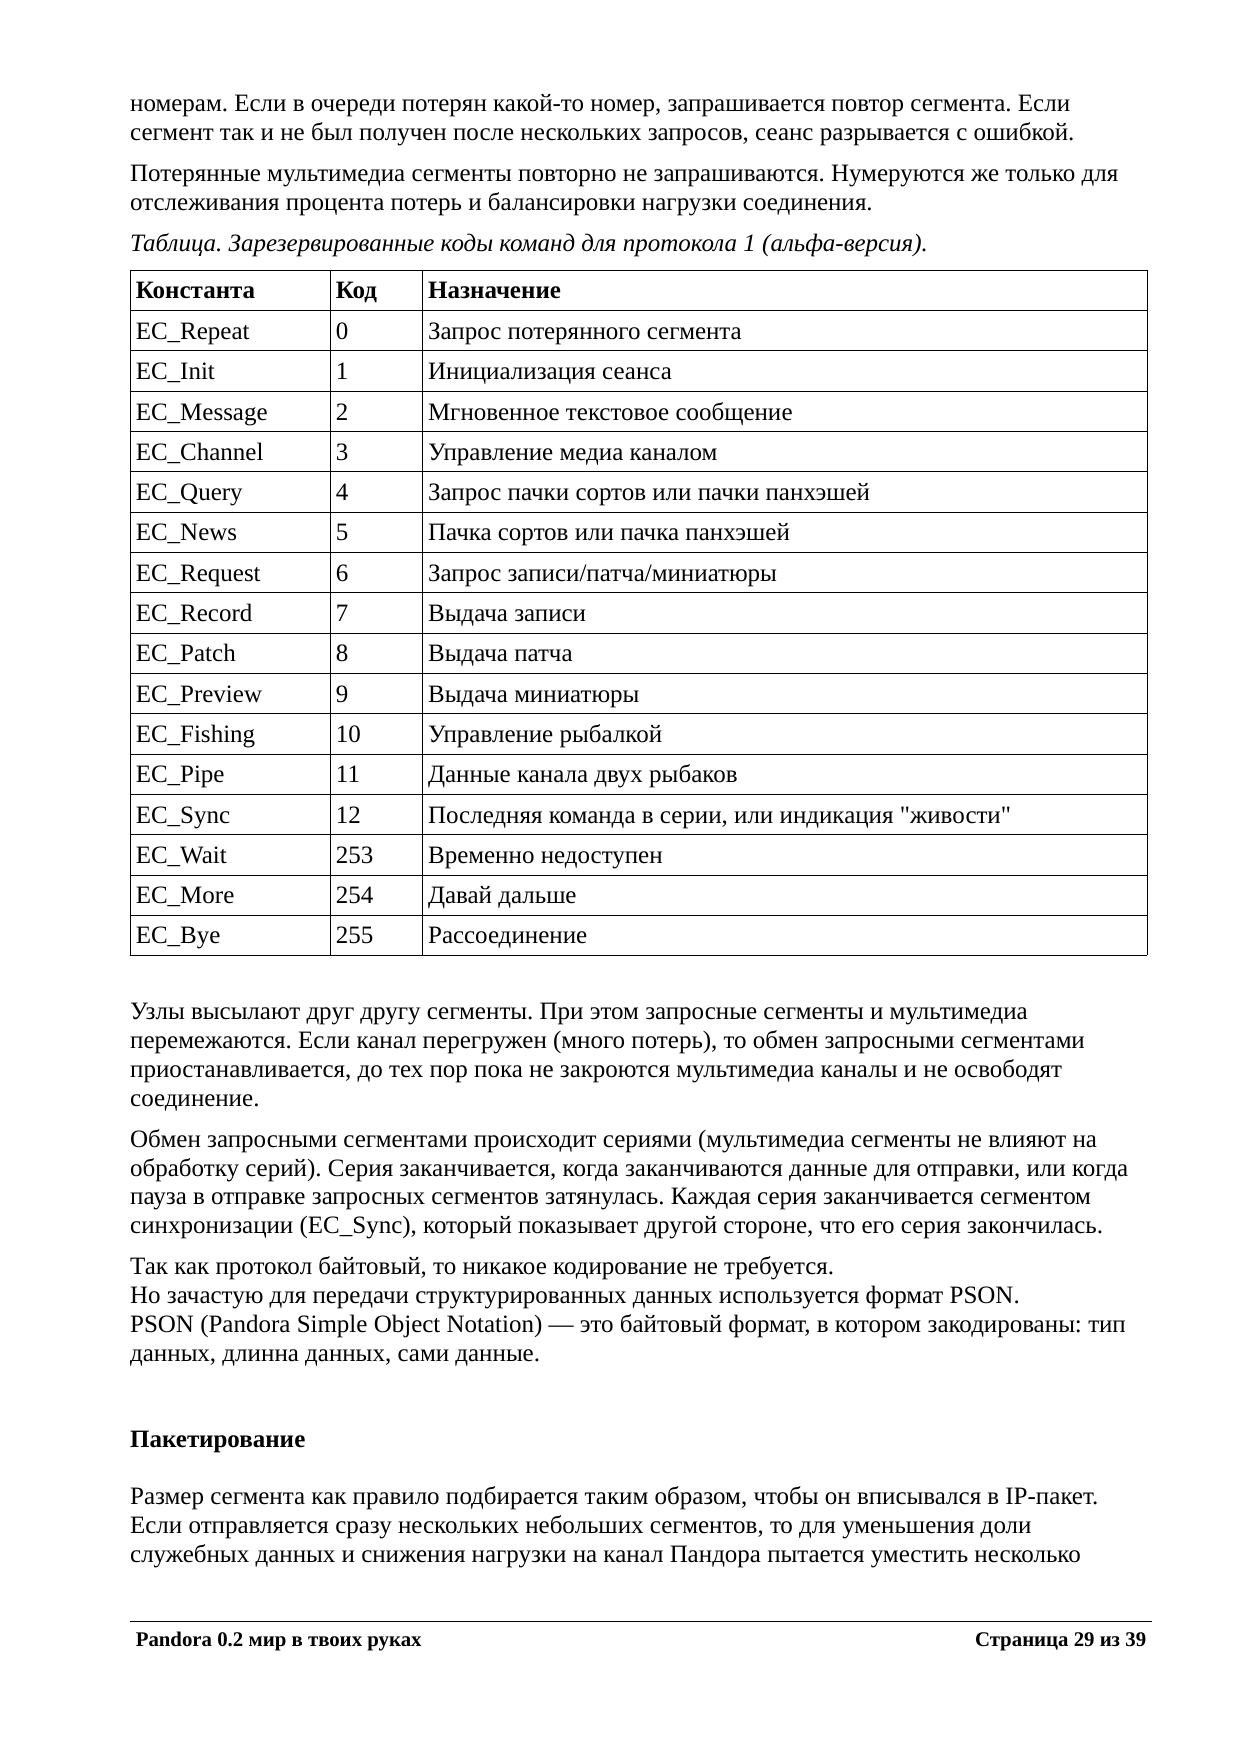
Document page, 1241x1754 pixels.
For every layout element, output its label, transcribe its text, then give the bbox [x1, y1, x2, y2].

table_cell 3 [331, 432, 422, 471]
table_cell EC_Init [131, 351, 330, 391]
text Обмен запросными сегментами происходит сериями (мультимедиа сегменты не влияют на обработку серий). Серия заканчивается, когда заканчиваются данные для отправки, или когда пауза в отправке запросных сегментов затянулась. Каждая серия заканчивается сегментом синхронизации (EC_Sync), который показывает другой стороне, что его серия закончилась. [130, 1124, 1152, 1239]
text Таблица. Зарезервированные коды команд для протокола 1 (альфа-версия). [130, 228, 1152, 257]
table_cell Инициализация сеанса [423, 351, 1147, 391]
table_cell 253 [331, 835, 422, 874]
table_cell 10 [331, 714, 422, 753]
table_cell EC_Query [131, 472, 330, 512]
table_cell Последняя команда в серии, или индикация "живости" [423, 795, 1147, 834]
text PSON (Pandora Simple Object Notation) — это байтовый формат, в котором закодированы: тип данных, длинна данных, сами данные. [130, 1309, 1152, 1366]
text Если отправляется сразу нескольких небольших сегментов, то для уменьшения доли служебных данных и снижения нагрузки на канал Пандора пытается уместить несколько [130, 1510, 1152, 1568]
text Так как протокол байтовый, то никакое кодирование не требуется. [130, 1251, 1152, 1280]
text номерам. Если в очереди потерян какой-то номер, запрашивается повтор сегмента. Если сегмент так и не был получен после нескольких запросов, сеанс разрывается с ошибкой. [130, 88, 1152, 146]
table_cell EC_Message [131, 392, 330, 431]
table_header Назначение [423, 271, 1147, 310]
table_cell Пачка сортов или пачка панхэшей [423, 513, 1147, 552]
table_cell EC_Repeat [131, 311, 330, 350]
table_cell Выдача патча [423, 634, 1147, 673]
table_cell EC_Bye [131, 916, 330, 955]
table_cell EC_Request [131, 553, 330, 592]
table_cell 8 [331, 634, 422, 673]
table_header Константа [131, 271, 330, 310]
table_cell EC_Patch [131, 634, 330, 673]
table_cell Выдача миниатюры [423, 674, 1147, 713]
table_cell Управление медиа каналом [423, 432, 1147, 471]
table_cell 0 [331, 311, 422, 350]
table_cell 11 [331, 755, 422, 794]
table_cell 254 [331, 876, 422, 915]
text Пакетирование [130, 1424, 1152, 1453]
table_cell EC_Wait [131, 835, 330, 874]
table_cell EC_News [131, 513, 330, 552]
table_cell 7 [331, 593, 422, 633]
table_cell Запрос записи/патча/миниатюры [423, 553, 1147, 592]
table_cell Данные канала двух рыбаков [423, 755, 1147, 794]
table_cell EC_Record [131, 593, 330, 633]
table_cell 5 [331, 513, 422, 552]
table_cell Мгновенное текстовое сообщение [423, 392, 1147, 431]
table_cell Управление рыбалкой [423, 714, 1147, 753]
table_cell EC_Pipe [131, 755, 330, 794]
text Размер сегмента как правило подбирается таким образом, чтобы он вписывался в IP-пакет. [130, 1481, 1152, 1510]
table_cell Временно недоступен [423, 835, 1147, 874]
table_header Код [331, 271, 422, 310]
text Узлы высылают друг другу сегменты. При этом запросные сегменты и мультимедиа перемежаются. Если канал перегружен (много потерь), то обмен запросными сегментами приостанавливается, до тех пор пока не закроются мультимедиа каналы и не освободят соединение. [130, 996, 1152, 1111]
table_cell EC_Sync [131, 795, 330, 834]
table_cell 255 [331, 916, 422, 955]
table_cell Выдача записи [423, 593, 1147, 633]
table_cell EC_More [131, 876, 330, 915]
table_cell 1 [331, 351, 422, 391]
table_cell 9 [331, 674, 422, 713]
table_cell 12 [331, 795, 422, 834]
table_cell Запрос пачки сортов или пачки панхэшей [423, 472, 1147, 512]
table_cell 2 [331, 392, 422, 431]
text Потерянные мультимедиа сегменты повторно не запрашиваются. Нумеруются же только для отслеживания процента потерь и балансировки нагрузки соединения. [130, 158, 1152, 216]
table_cell Рассоединение [423, 916, 1147, 955]
table_cell EC_Fishing [131, 714, 330, 753]
table_cell EC_Preview [131, 674, 330, 713]
table_cell EC_Channel [131, 432, 330, 471]
text Но зачастую для передачи структурированных данных используется формат PSON. [130, 1280, 1152, 1309]
table_cell Давай дальше [423, 876, 1147, 915]
table_cell 4 [331, 472, 422, 512]
table_cell Запрос потерянного сегмента [423, 311, 1147, 350]
table_cell 6 [331, 553, 422, 592]
